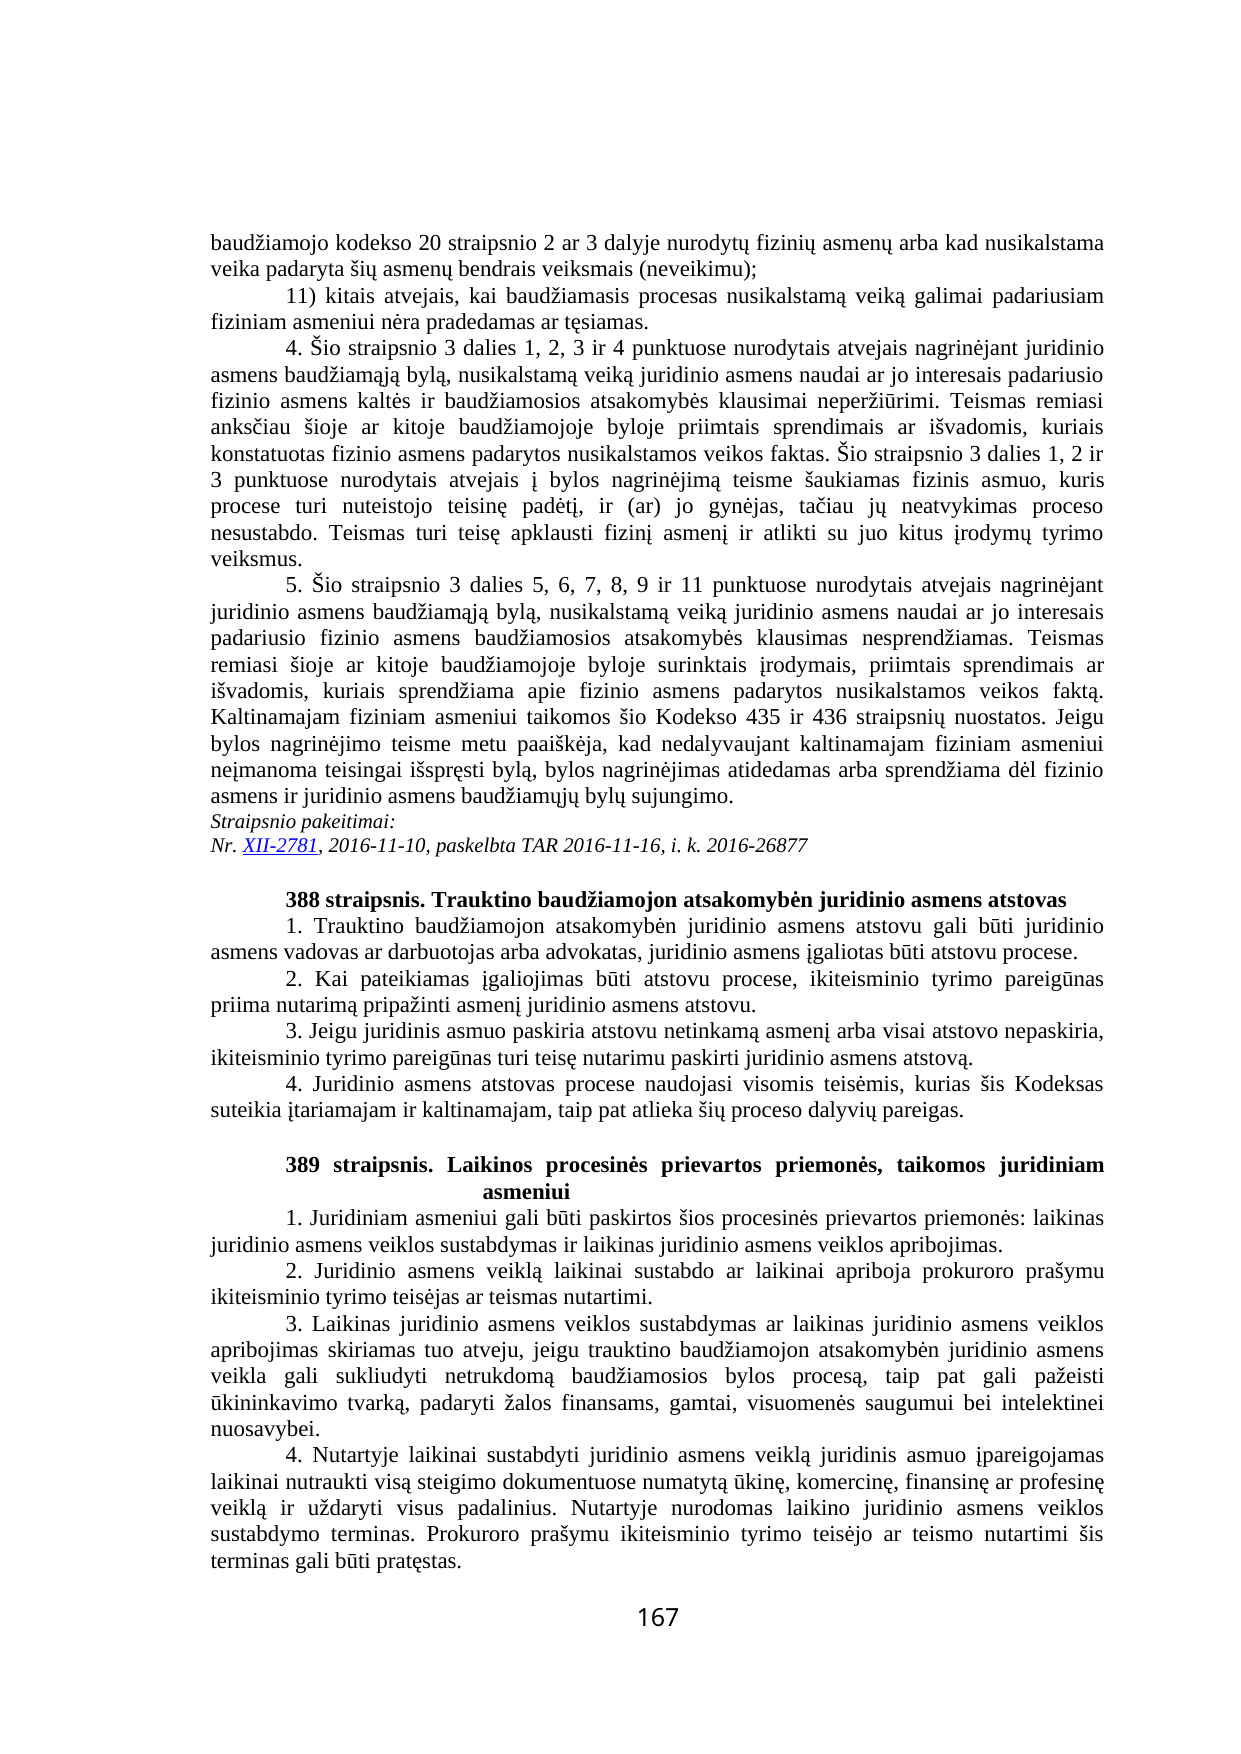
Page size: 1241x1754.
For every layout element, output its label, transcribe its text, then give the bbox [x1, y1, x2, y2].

text 5. Šio straipsnio 3 dalies 5, 6, 7, 8, 9 ir 11 punktuose nurodytais atvejais nagrinėjant juridinio asmens baudžiamąją bylą, nusikalstamą veiką juridinio asmens naudai ar jo interesais padariusio fizinio asmens baudžiamosios atsakomybės klausimas nesprendžiamas. Teismas remiasi šioje ar kitoje baudžiamojoje byloje surinktais įrodymais, priimtais sprendimais ar išvadomis, kuriais sprendžiama apie fizinio asmens padarytos nusikalstamos veikos faktą. Kaltinamajam fiziniam asmeniui taikomos šio Kodekso 435 ir 436 straipsnių nuostatos. Jeigu bylos nagrinėjimo teisme metu paaiškėja, kad nedalyvaujant kaltinamajam fiziniam asmeniui neįmanoma teisingai išspręsti bylą, bylos nagrinėjimas atidedamas arba sprendžiama dėl fizinio asmens ir juridinio asmens baudžiamųjų bylų sujungimo. [210, 572, 1105, 809]
text 389 straipsnis. Laikinos procesinės prievartos priemonės, taikomos juridiniam asmeniui [285, 1152, 1105, 1204]
text 4. Juridinio asmens atstovas procese naudojasi visomis teisėmis, kurias šis Kodeksas suteikia įtariamajam ir kaltinamajam, taip pat atlieka šių proceso dalyvių pareigas. [210, 1070, 1105, 1123]
text 4. Šio straipsnio 3 dalies 1, 2, 3 ir 4 punktuose nurodytais atvejais nagrinėjant juridinio asmens baudžiamąją bylą, nusikalstamą veiką juridinio asmens naudai ar jo interesais padariusio fizinio asmens kaltės ir baudžiamosios atsakomybės klausimai neperžiūrimi. Teismas remiasi anksčiau šioje ar kitoje baudžiamojoje byloje priimtais sprendimais ar išvadomis, kuriais konstatuotas fizinio asmens padarytos nusikalstamos veikos faktas. Šio straipsnio 3 dalies 1, 2 ir 3 punktuose nurodytais atvejais į bylos nagrinėjimą teisme šaukiamas fizinis asmuo, kuris procese turi nuteistojo teisinę padėtį, ir (ar) jo gynėjas, tačiau jų neatvykimas proceso nesustabdo. Teismas turi teisę apklausti fizinį asmenį ir atlikti su juo kitus įrodymų tyrimo veiksmus. [210, 334, 1105, 572]
text 1. Trauktino baudžiamojon atsakomybėn juridinio asmens atstovu gali būti juridinio asmens vadovas ar darbuotojas arba advokatas, juridinio asmens įgaliotas būti atstovu procese. [210, 912, 1105, 965]
text 388 straipsnis. Trauktino baudžiamojon atsakomybėn juridinio asmens atstovas [285, 886, 1105, 912]
text Nr. XII-2781, 2016-11-10, paskelbta TAR 2016-11-16, i. k. 2016-26877 [210, 833, 1105, 857]
text Straipsnio pakeitimai: [210, 809, 1105, 833]
text 11) kitais atvejais, kai baudžiamasis procesas nusikalstamą veiką galimai padariusiam fiziniam asmeniui nėra pradedamas ar tęsiamas. [210, 282, 1105, 334]
text 3. Laikinas juridinio asmens veiklos sustabdymas ar laikinas juridinio asmens veiklos apribojimas skiriamas tuo atveju, jeigu trauktino baudžiamojon atsakomybėn juridinio asmens veikla gali sukliudyti netrukdomą baudžiamosios bylos procesą, taip pat gali pažeisti ūkininkavimo tvarką, padaryti žalos finansams, gamtai, visuomenės saugumui bei intelektinei nuosavybei. [210, 1310, 1105, 1441]
text 2. Juridinio asmens veiklą laikinai sustabdo ar laikinai apriboja prokuroro prašymu ikiteisminio tyrimo teisėjas ar teismas nutartimi. [210, 1257, 1105, 1310]
text 3. Jeigu juridinis asmuo paskiria atstovu netinkamą asmenį arba visai atstovo nepaskiria, ikiteisminio tyrimo pareigūnas turi teisę nutarimu paskirti juridinio asmens atstovą. [210, 1017, 1105, 1070]
text baudžiamojo kodekso 20 straipsnio 2 ar 3 dalyje nurodytų fizinių asmenų arba kad nusikalstama veika padaryta šių asmenų bendrais veiksmais (neveikimu); [210, 229, 1105, 282]
text 4. Nutartyje laikinai sustabdyti juridinio asmens veiklą juridinis asmuo įpareigojamas laikinai nutraukti visą steigimo dokumentuose numatytą ūkinę, komercinę, finansinę ar profesinę veiklą ir uždaryti visus padalinius. Nutartyje nurodomas laikino juridinio asmens veiklos sustabdymo terminas. Prokuroro prašymu ikiteisminio tyrimo teisėjo ar teismo nutartimi šis terminas gali būti pratęstas. [210, 1441, 1105, 1573]
text 1. Juridiniam asmeniui gali būti paskirtos šios procesinės prievartos priemonės: laikinas juridinio asmens veiklos sustabdymas ir laikinas juridinio asmens veiklos apribojimas. [210, 1204, 1105, 1257]
text 2. Kai pateikiamas įgaliojimas būti atstovu procese, ikiteisminio tyrimo pareigūnas priima nutarimą pripažinti asmenį juridinio asmens atstovu. [210, 965, 1105, 1017]
